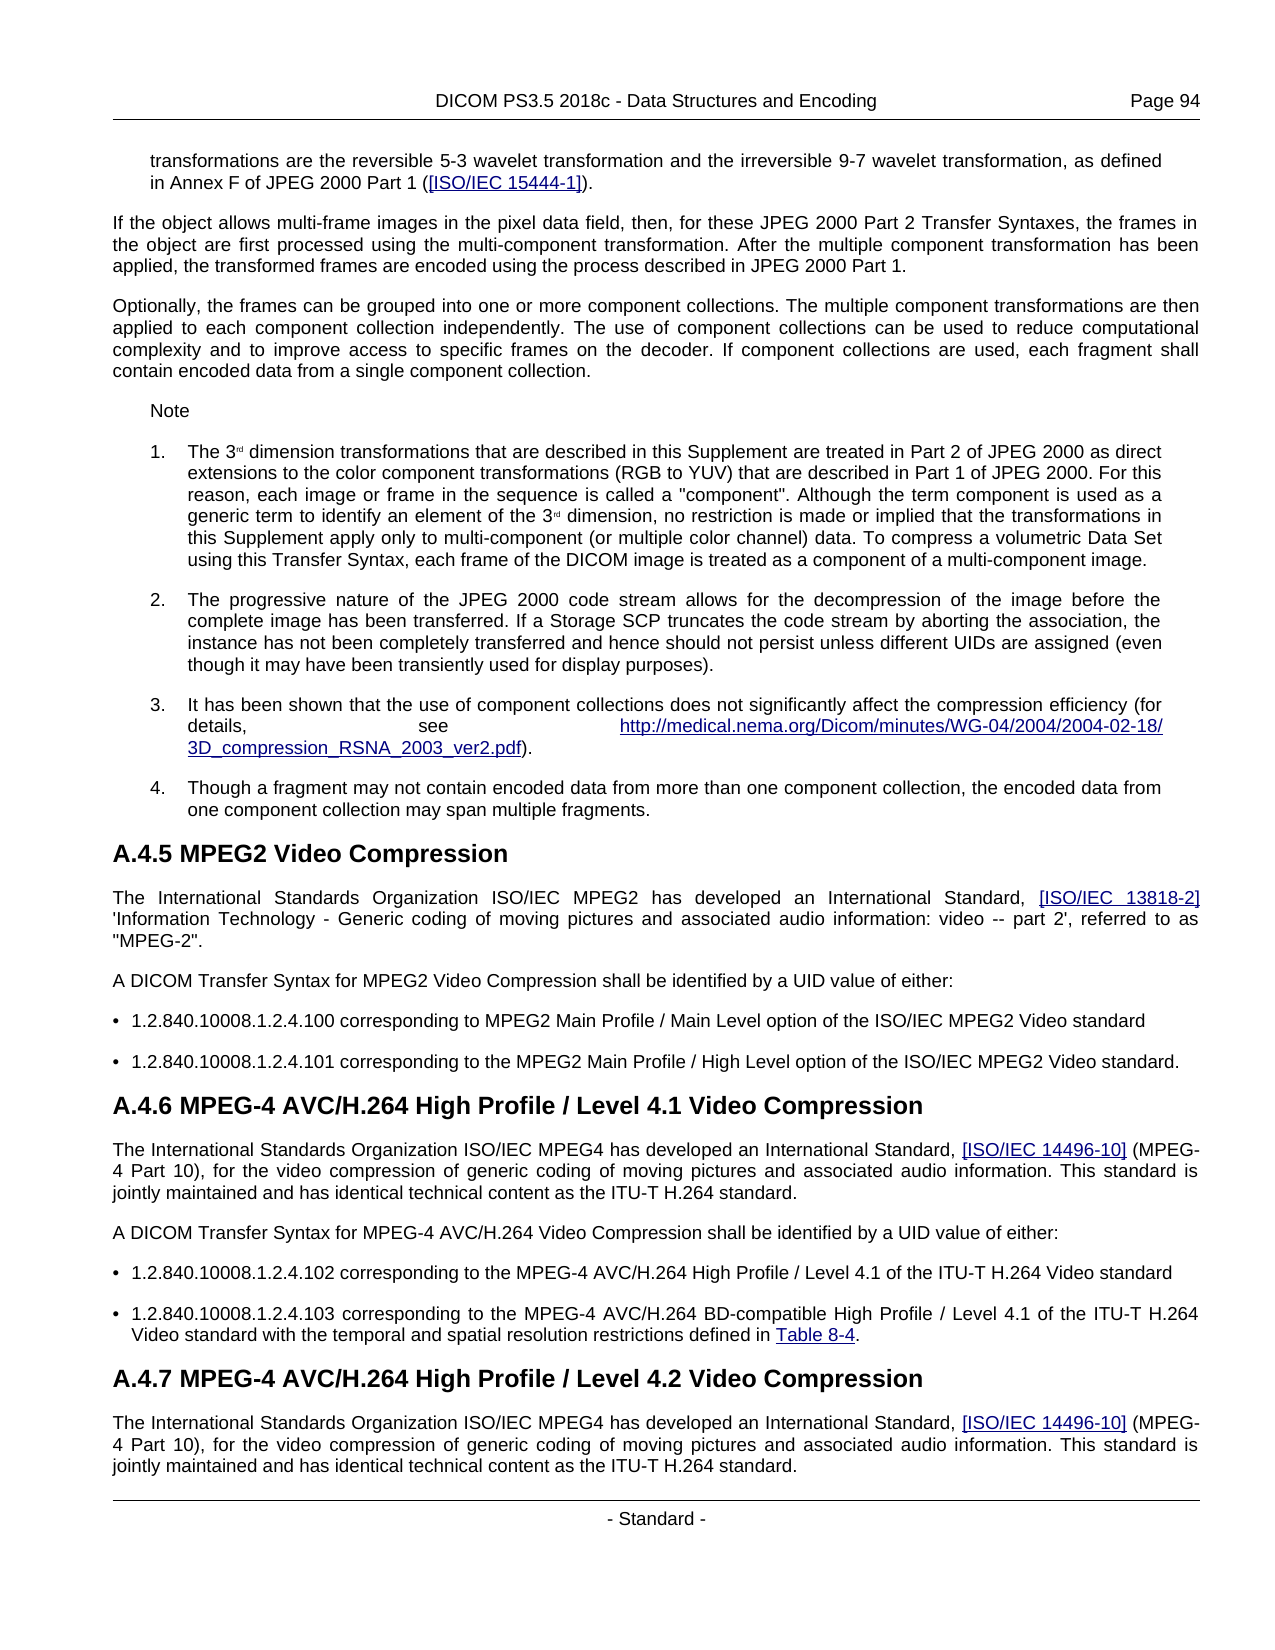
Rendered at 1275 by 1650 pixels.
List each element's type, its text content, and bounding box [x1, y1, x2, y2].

text transformations are the reversible 5-3 wavelet transformation and the irreversible 9-7 wavelet transformation, as defined in Annex F of JPEG 2000 Part 1 ([ISO/IEC 15444-1]). [150, 150, 1162, 193]
text The International Standards Organization ISO/IEC MPEG4 has developed an International Standard, [ISO/IEC 14496-10] (MPEG-4 Part 10), for the video compression of generic coding of moving pictures and associated audio information. This standard is jointly maintained and has identical technical content as the ITU-T H.264 standard. [112, 1138, 1200, 1203]
text Note [150, 400, 1162, 422]
list Though a fragment may not contain encoded data from more than one component collection, the encoded data from one component collection may span multiple fragments. [150, 777, 1162, 820]
list 1.2.840.10008.1.2.4.100 corresponding to MPEG2 Main Profile / Main Level option of the ISO/IEC MPEG2 Video standard [112, 1010, 1200, 1032]
list 1.2.840.10008.1.2.4.102 corresponding to the MPEG-4 AVC/H.264 High Profile / Level 4.1 of the ITU-T H.264 Video standard [112, 1262, 1200, 1284]
text A.4.7 MPEG-4 AVC/H.264 High Profile / Level 4.2 Video Compression [112, 1364, 1200, 1393]
list The 3rd dimension transformations that are described in this Supplement are treated in Part 2 of JPEG 2000 as direct extensions to the color component transformations (RGB to YUV) that are described in Part 1 of JPEG 2000. For this reason, each image or frame in the sequence is called a "component". Although the term component is used as a generic term to identify an element of the 3rd dimension, no restriction is made or implied that the transformations in this Supplement apply only to multi-component (or multiple color channel) data. To compress a volumetric Data Set using this Transfer Syntax, each frame of the DICOM image is treated as a component of a multi-component image. [150, 441, 1162, 570]
text The International Standards Organization ISO/IEC MPEG2 has developed an International Standard, [ISO/IEC 13818-2] 'Information Technology - Generic coding of moving pictures and associated audio information: video -- part 2', referred to as "MPEG-2". [112, 887, 1200, 951]
text The International Standards Organization ISO/IEC MPEG4 has developed an International Standard, [ISO/IEC 14496-10] (MPEG-4 Part 10), for the video compression of generic coding of moving pictures and associated audio information. This standard is jointly maintained and has identical technical content as the ITU-T H.264 standard. [112, 1412, 1200, 1477]
text A.4.6 MPEG-4 AVC/H.264 High Profile / Level 4.1 Video Compression [112, 1091, 1200, 1120]
text If the object allows multi-frame images in the pixel data field, then, for these JPEG 2000 Part 2 Transfer Syntaxes, the frames in the object are first processed using the multi-component transformation. After the multiple component transformation has been applied, the transformed frames are encoded using the process described in JPEG 2000 Part 1. [112, 212, 1200, 277]
list It has been shown that the use of component collections does not significantly affect the compression efficiency (for details, see http://​medical.nema.org/​Dicom/​minutes/​WG-04/​2004/​2004-02-18/​3D_compression_RSNA_2003_ver2.pdf). [150, 694, 1162, 758]
text A DICOM Transfer Syntax for MPEG-4 AVC/H.264 Video Compression shall be identified by a UID value of either: [112, 1222, 1200, 1243]
list The progressive nature of the JPEG 2000 code stream allows for the decompression of the image before the complete image has been transferred. If a Storage SCP truncates the code stream by aborting the association, the instance has not been completely transferred and hence should not persist unless different UIDs are assigned (even though it may have been transiently used for display purposes). [150, 589, 1162, 675]
list 1.2.840.10008.1.2.4.103 corresponding to the MPEG-4 AVC/H.264 BD-compatible High Profile / Level 4.1 of the ITU-T H.264 Video standard with the temporal and spatial resolution restrictions defined in Table 8-4. [112, 1302, 1200, 1346]
text A DICOM Transfer Syntax for MPEG2 Video Compression shall be identified by a UID value of either: [112, 970, 1200, 992]
text A.4.5 MPEG2 Video Compression [112, 839, 1200, 868]
text Optionally, the frames can be grouped into one or more component collections. The multiple component transformations are then applied to each component collection independently. The use of component collections can be used to reduce computational complexity and to improve access to specific frames on the decoder. If component collections are used, each fragment shall contain encoded data from a single component collection. [112, 295, 1200, 382]
list 1.2.840.10008.1.2.4.101 corresponding to the MPEG2 Main Profile / High Level option of the ISO/IEC MPEG2 Video standard. [112, 1051, 1200, 1072]
